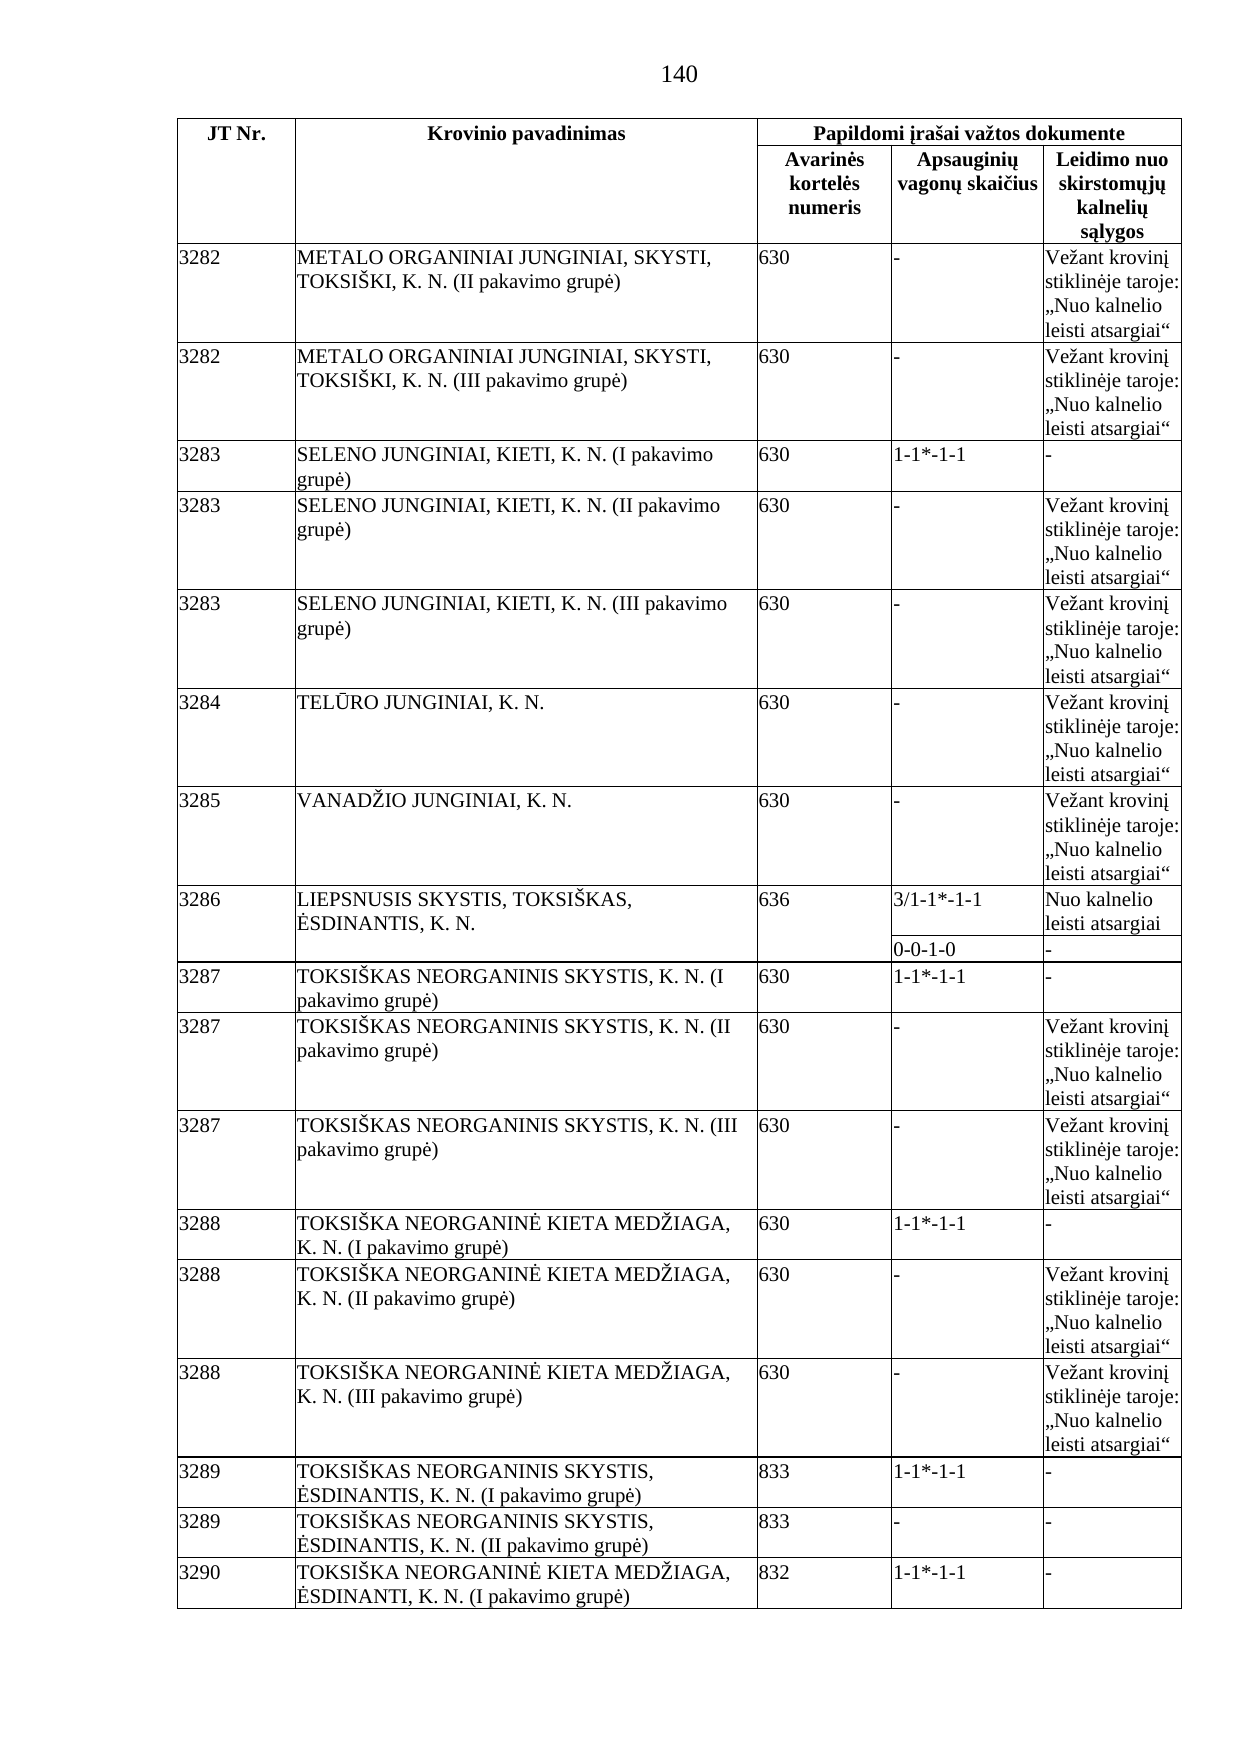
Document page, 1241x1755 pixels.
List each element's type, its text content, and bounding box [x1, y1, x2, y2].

table_cell Vežant krovinį stiklinėje taroje: „Nuo kalnelio leisti atsargiai“ [1044, 492, 1181, 589]
table_cell 630 [758, 492, 891, 589]
table_cell TOKSIŠKAS NEORGANINIS SKYSTIS, ĖSDINANTIS, K. N. (II pakavimo grupė) [296, 1508, 757, 1557]
table_cell 3287 [178, 1111, 295, 1209]
table_cell 3283 [178, 441, 295, 491]
table_cell 3290 [178, 1558, 295, 1608]
table_cell - [892, 343, 1043, 440]
table_cell 630 [758, 963, 891, 1012]
table_cell TOKSIŠKA NEORGANINĖ KIETA MEDŽIAGA, K. N. (III pakavimo grupė) [296, 1359, 757, 1456]
table_cell TOKSIŠKA NEORGANINĖ KIETA MEDŽIAGA, K. N. (II pakavimo grupė) [296, 1260, 757, 1358]
table_cell 3287 [178, 1013, 295, 1110]
table_cell 3287 [178, 963, 295, 1012]
table_cell - [1044, 1458, 1181, 1507]
table_cell - [1044, 1508, 1181, 1557]
table_cell 3282 [178, 343, 295, 440]
table_cell 630 [758, 1260, 891, 1358]
table_cell - [892, 1260, 1043, 1358]
table_cell TOKSIŠKAS NEORGANINIS SKYSTIS, K. N. (III pakavimo grupė) [296, 1111, 757, 1209]
table_cell Leidimo nuo skirstomųjų kalnelių sąlygos [1044, 146, 1181, 243]
table_cell 3288 [178, 1359, 295, 1456]
table_cell Avarinės kortelės numeris [758, 146, 891, 243]
table_cell 3284 [178, 689, 295, 786]
table_cell - [1044, 936, 1181, 961]
table_cell - [892, 590, 1043, 688]
table_cell - [1044, 441, 1181, 491]
table_cell Vežant krovinį stiklinėje taroje: „Nuo kalnelio leisti atsargiai“ [1044, 787, 1181, 885]
table_cell 1-1*-1-1 [892, 1558, 1043, 1608]
table_cell 832 [758, 1558, 891, 1608]
table_cell 630 [758, 244, 891, 342]
table_cell 630 [758, 1013, 891, 1110]
table_cell TOKSIŠKAS NEORGANINIS SKYSTIS, ĖSDINANTIS, K. N. (I pakavimo grupė) [296, 1458, 757, 1507]
table_cell SELENO JUNGINIAI, KIETI, K. N. (II pakavimo grupė) [296, 492, 757, 589]
table_cell Vežant krovinį stiklinėje taroje: „Nuo kalnelio leisti atsargiai“ [1044, 244, 1181, 342]
table_cell 630 [758, 1210, 891, 1259]
table_cell 3288 [178, 1260, 295, 1358]
table_cell Nuo kalnelio leisti atsargiai [1044, 886, 1181, 935]
table_cell 636 [758, 886, 891, 961]
table_cell 3288 [178, 1210, 295, 1259]
table_cell 1-1*-1-1 [892, 1210, 1043, 1259]
table_cell TELŪRO JUNGINIAI, K. N. [296, 689, 757, 786]
table_cell METALO ORGANINIAI JUNGINIAI, SKYSTI, TOKSIŠKI, K. N. (II pakavimo grupė) [296, 244, 757, 342]
table_cell - [1044, 1558, 1181, 1608]
table_cell - [892, 1359, 1043, 1456]
table_cell - [892, 1111, 1043, 1209]
table_cell 833 [758, 1458, 891, 1507]
table_cell 833 [758, 1508, 891, 1557]
table_cell 630 [758, 590, 891, 688]
table_cell 3282 [178, 244, 295, 342]
table_cell Vežant krovinį stiklinėje taroje: „Nuo kalnelio leisti atsargiai“ [1044, 590, 1181, 688]
table_cell SELENO JUNGINIAI, KIETI, K. N. (III pakavimo grupė) [296, 590, 757, 688]
table_cell - [892, 1013, 1043, 1110]
table_header Krovinio pavadinimas [296, 119, 757, 243]
table_cell METALO ORGANINIAI JUNGINIAI, SKYSTI, TOKSIŠKI, K. N. (III pakavimo grupė) [296, 343, 757, 440]
table_cell - [892, 1508, 1043, 1557]
table_cell 1-1*-1-1 [892, 963, 1043, 1012]
table_cell TOKSIŠKA NEORGANINĖ KIETA MEDŽIAGA, K. N. (I pakavimo grupė) [296, 1210, 757, 1259]
table_cell TOKSIŠKA NEORGANINĖ KIETA MEDŽIAGA, ĖSDINANTI, K. N. (I pakavimo grupė) [296, 1558, 757, 1608]
table_cell LIEPSNUSIS SKYSTIS, TOKSIŠKAS, ĖSDINANTIS, K. N. [296, 886, 757, 961]
table_cell 0-0-1-0 [892, 936, 1043, 961]
table_cell - [1044, 963, 1181, 1012]
table_cell VANADŽIO JUNGINIAI, K. N. [296, 787, 757, 885]
table_cell Apsauginių vagonų skaičius [892, 146, 1043, 243]
table_header JT Nr. [178, 119, 295, 243]
table_cell SELENO JUNGINIAI, KIETI, K. N. (I pakavimo grupė) [296, 441, 757, 491]
table_header Papildomi įrašai važtos dokumente [758, 119, 1181, 144]
table_cell 630 [758, 1111, 891, 1209]
table_cell 1-1*-1-1 [892, 1458, 1043, 1507]
table_cell 3283 [178, 492, 295, 589]
table_cell Vežant krovinį stiklinėje taroje: „Nuo kalnelio leisti atsargiai“ [1044, 1111, 1181, 1209]
table_cell TOKSIŠKAS NEORGANINIS SKYSTIS, K. N. (II pakavimo grupė) [296, 1013, 757, 1110]
table_cell 3/1-1*-1-1 [892, 886, 1043, 935]
table_cell Vežant krovinį stiklinėje taroje: „Nuo kalnelio leisti atsargiai“ [1044, 1260, 1181, 1358]
table_cell Vežant krovinį stiklinėje taroje: „Nuo kalnelio leisti atsargiai“ [1044, 343, 1181, 440]
table_cell 3289 [178, 1508, 295, 1557]
table_cell 3286 [178, 886, 295, 961]
table_cell - [892, 787, 1043, 885]
table_cell 630 [758, 689, 891, 786]
table_cell TOKSIŠKAS NEORGANINIS SKYSTIS, K. N. (I pakavimo grupė) [296, 963, 757, 1012]
table_cell Vežant krovinį stiklinėje taroje: „Nuo kalnelio leisti atsargiai“ [1044, 1013, 1181, 1110]
table_cell 3289 [178, 1458, 295, 1507]
table_cell 630 [758, 343, 891, 440]
table_cell 1-1*-1-1 [892, 441, 1043, 491]
table_cell - [1044, 1210, 1181, 1259]
table_cell 3285 [178, 787, 295, 885]
table_cell 630 [758, 441, 891, 491]
table_cell - [892, 244, 1043, 342]
table_cell - [892, 689, 1043, 786]
table_cell 3283 [178, 590, 295, 688]
table_cell 630 [758, 1359, 891, 1456]
table_cell 630 [758, 787, 891, 885]
table_cell Vežant krovinį stiklinėje taroje: „Nuo kalnelio leisti atsargiai“ [1044, 1359, 1181, 1456]
table_cell Vežant krovinį stiklinėje taroje: „Nuo kalnelio leisti atsargiai“ [1044, 689, 1181, 786]
table_cell - [892, 492, 1043, 589]
